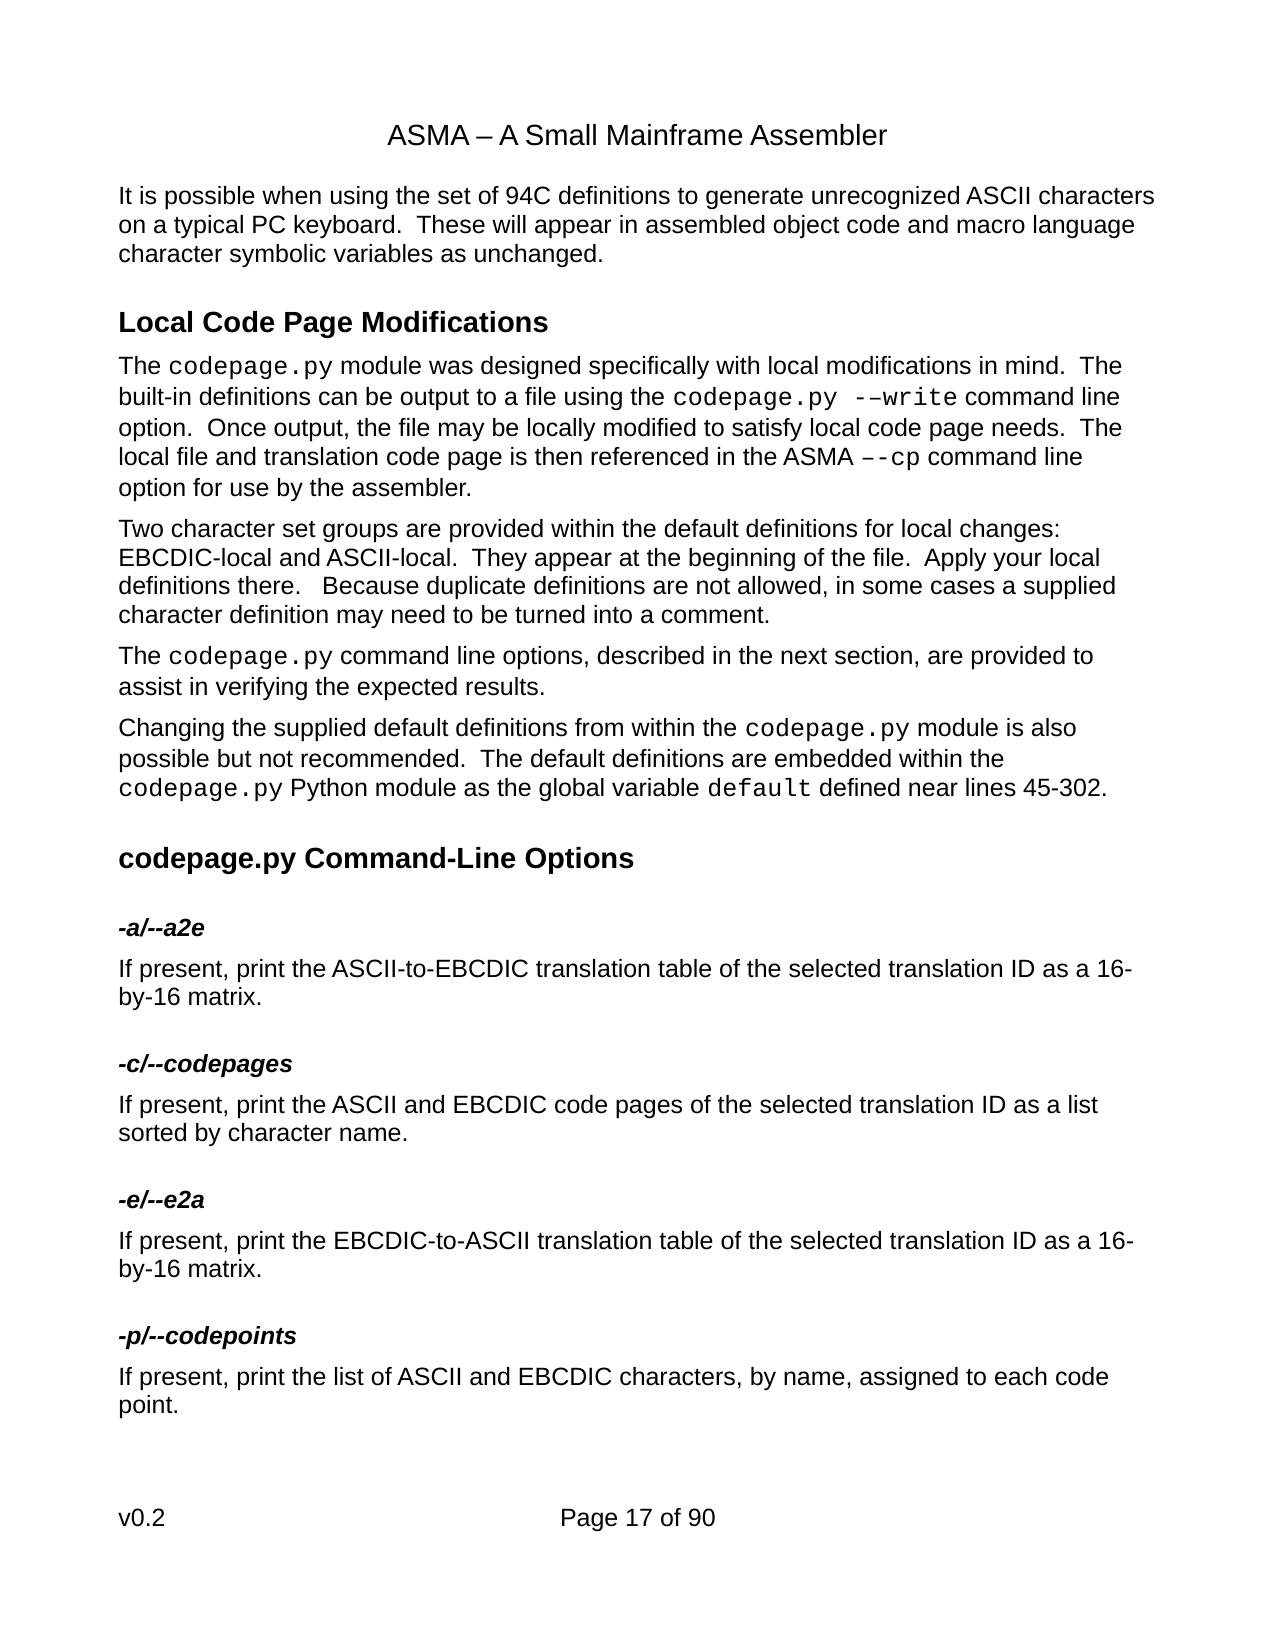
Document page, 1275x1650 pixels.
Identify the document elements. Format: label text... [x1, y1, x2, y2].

text If present, print the ASCII and EBCDIC code pages of the selected translation ID as a list sorted by character name. [118, 1090, 1157, 1147]
text If present, print the list of ASCII and EBCDIC characters, by name, assigned to each code point. [118, 1362, 1157, 1419]
subtitle -c/--codepages [118, 1049, 1157, 1077]
text If present, print the ASCII-to-EBCDIC translation table of the selected translation ID as a 16-by-16 matrix. [118, 954, 1157, 1011]
subtitle codepage.py Command-Line Options [118, 842, 1157, 875]
text If present, print the EBCDIC-to-ASCII translation table of the selected translation ID as a 16-by-16 matrix. [118, 1226, 1157, 1283]
text Changing the supplied default definitions from within the codepage.py module is also possible but not recommended. The default definitions are embedded within the codepage.py Python module as the global variable default defined near lines 45-302. [118, 713, 1157, 804]
subtitle Local Code Page Modifications [118, 305, 1157, 338]
text The codepage.py module was designed specifically with local modifications in mind. The built-in definitions can be output to a file using the codepage.py -–write command line option. Once output, the file may be locally modified to satisfy local code page needs. The local file and translation code page is then referenced in the ASMA –-cp command line option for use by the assembler. [118, 351, 1157, 501]
text Two character set groups are provided within the default definitions for local changes: EBCDIC-local and ASCII-local. They appear at the beginning of the file. Apply your local definitions there. Because duplicate definitions are not allowed, in some cases a supplied character definition may need to be turned into a comment. [118, 514, 1157, 629]
subtitle -a/--a2e [118, 913, 1157, 941]
subtitle -p/--codepoints [118, 1321, 1157, 1349]
text It is possible when using the set of 94C definitions to generate unrecognized ASCII characters on a typical PC keyboard. These will appear in assembled object code and macro language character symbolic variables as unchanged. [118, 181, 1157, 267]
text The codepage.py command line options, described in the next section, are provided to assist in verifying the expected results. [118, 641, 1157, 701]
subtitle -e/--e2a [118, 1185, 1157, 1213]
